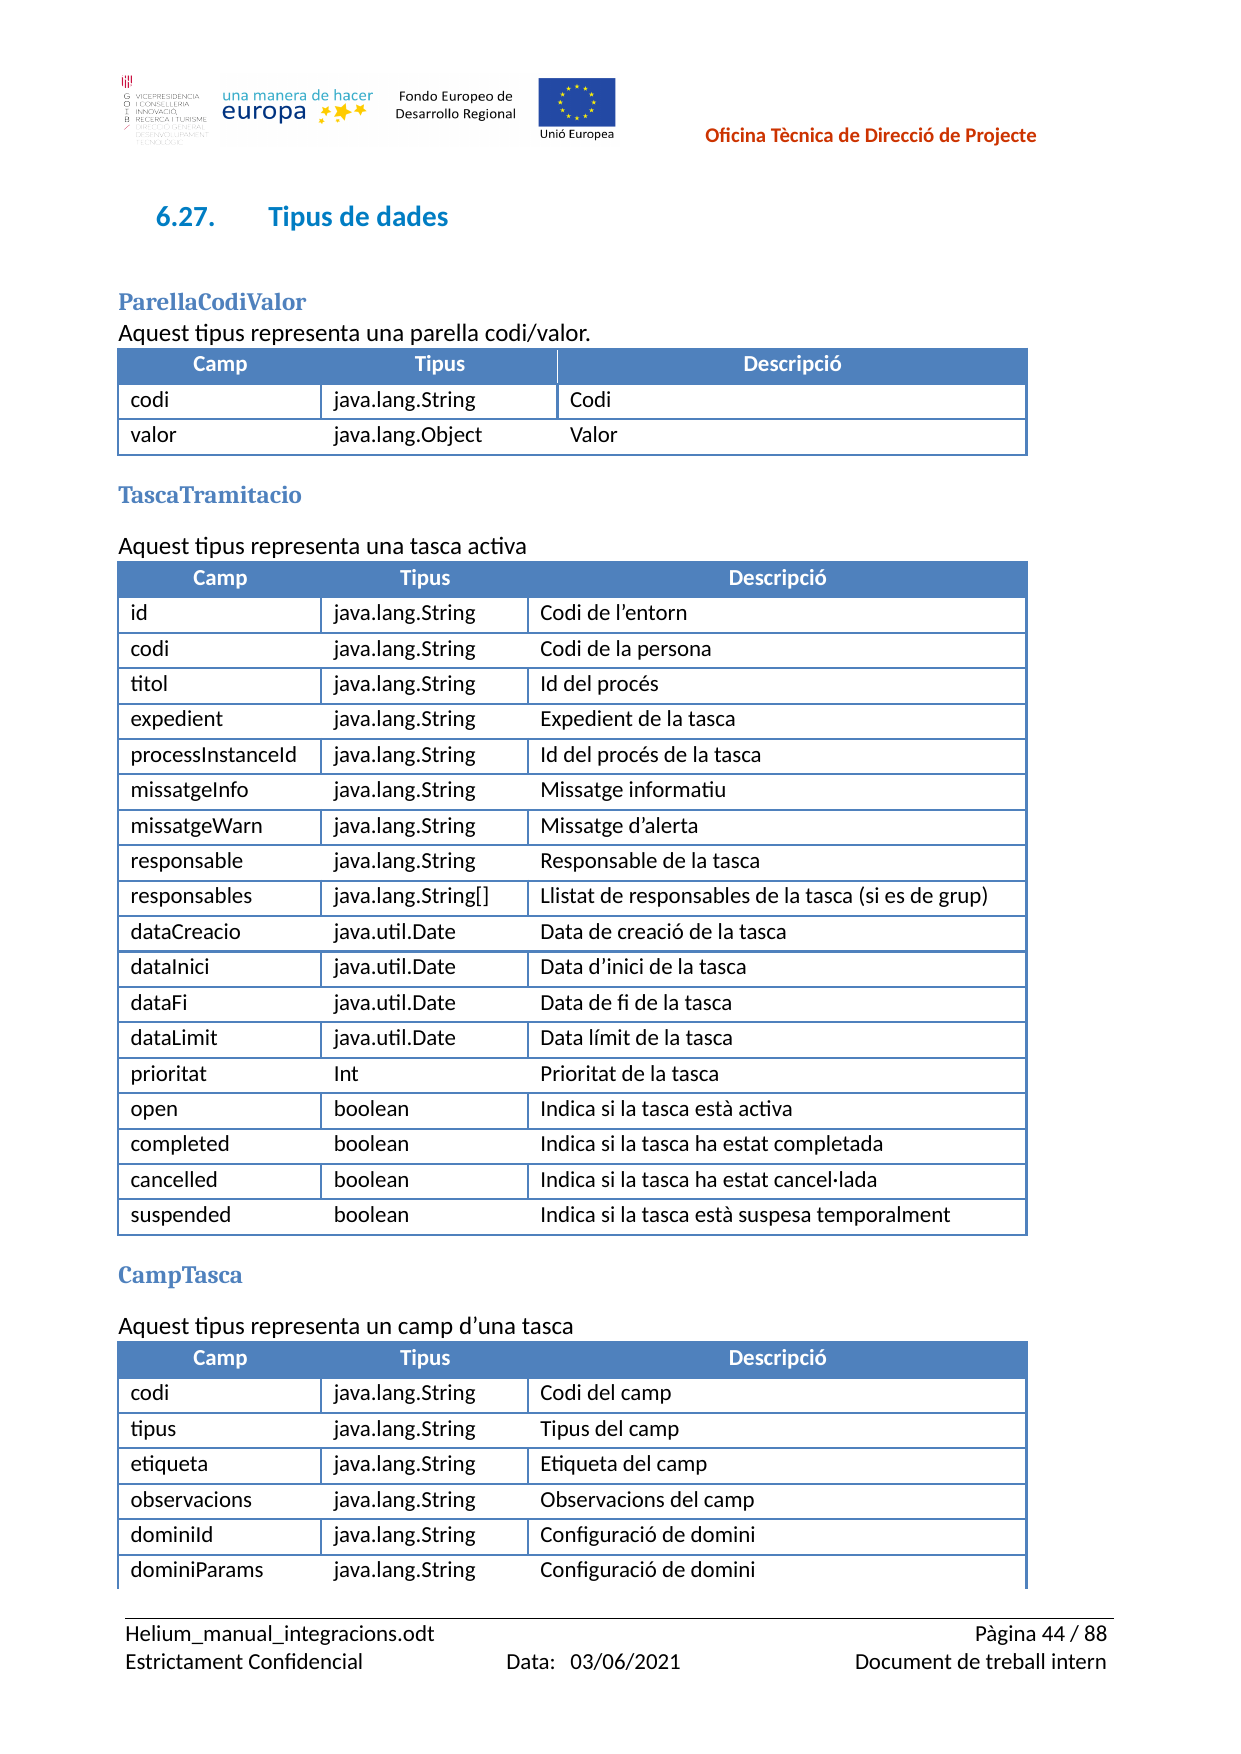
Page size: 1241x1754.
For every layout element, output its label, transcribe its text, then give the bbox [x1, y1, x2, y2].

text Aquest tipus representa una parella codi/valor. [118, 317, 1122, 347]
table_cell dataFi [119, 988, 321, 1021]
table_cell java.lang.String [321, 846, 528, 879]
table_cell Data de creació de la tasca [528, 917, 1025, 950]
table_cell codi [119, 1379, 320, 1412]
table_cell codi [119, 385, 320, 418]
table_cell Codi de la persona [528, 634, 1025, 667]
table_header Descripció [558, 350, 1025, 383]
table_cell Responsable de la tasca [528, 846, 1025, 879]
table_cell java.lang.String [321, 775, 528, 809]
table_header Camp [119, 350, 321, 383]
text ParellaCodiValor [118, 288, 1122, 317]
table_cell Codi del camp [529, 1379, 1025, 1412]
table_cell valor [119, 420, 321, 454]
table_cell java.lang.Object [321, 420, 557, 454]
picture [118, 73, 213, 147]
table_cell java.util.Date [321, 988, 528, 1021]
table_cell missatgeInfo [119, 775, 321, 809]
table_cell java.lang.String [321, 634, 528, 667]
table_cell suspended [119, 1200, 321, 1234]
table_cell dominiId [119, 1520, 320, 1553]
table_cell Data límit de la tasca [529, 1023, 1025, 1057]
table_cell dataCreacio [119, 917, 321, 950]
table_cell Int [321, 1059, 528, 1092]
table_cell dataInici [119, 953, 320, 986]
table_header Camp [119, 1343, 321, 1376]
text Aquest tipus representa un camp d’una tasca [118, 1310, 1122, 1341]
table_cell Valor [558, 420, 1025, 454]
table_cell codi [119, 634, 321, 667]
table_cell id [119, 598, 320, 632]
table_header Descripció [528, 1343, 1025, 1376]
table_cell expedient [119, 705, 321, 738]
table_cell Prioritat de la tasca [528, 1059, 1025, 1092]
table_cell Indica si la tasca està suspesa temporalment [528, 1200, 1025, 1234]
table_cell java.lang.String [322, 1379, 527, 1412]
table_cell Codi [559, 385, 1025, 418]
table_cell completed [119, 1130, 321, 1163]
table_cell Etiqueta del camp [529, 1449, 1025, 1483]
text TascaTramitacio [118, 481, 1122, 509]
table_cell boolean [322, 1165, 527, 1198]
table_cell dataLimit [119, 1023, 320, 1057]
table_cell java.lang.String [322, 598, 527, 632]
table_cell Observacions del camp [528, 1485, 1025, 1518]
table_cell java.lang.String [322, 1449, 527, 1483]
table_header Descripció [528, 563, 1025, 596]
table_header Tipus [321, 350, 557, 383]
table_cell java.lang.String [321, 705, 528, 738]
table_cell java.util.Date [322, 1023, 527, 1057]
table_cell java.lang.String [321, 1414, 528, 1447]
table_cell Missatge informatiu [528, 775, 1025, 809]
table_cell java.lang.String [322, 1520, 527, 1553]
table_cell prioritat [119, 1059, 321, 1092]
table_cell etiqueta [119, 1449, 320, 1483]
table_cell java.util.Date [321, 917, 528, 950]
table_cell observacions [119, 1485, 321, 1518]
text CampTasca [118, 1261, 1122, 1289]
table_cell Data d’inici de la tasca [529, 953, 1025, 986]
table_cell Indica si la tasca està activa [529, 1094, 1025, 1127]
table_cell Indica si la tasca ha estat completada [528, 1130, 1025, 1163]
table_cell responsable [119, 846, 321, 879]
table_cell Missatge d’alerta [529, 811, 1025, 844]
table_cell processInstanceId [119, 740, 320, 773]
table_cell dominiParams [119, 1556, 321, 1589]
table_cell java.lang.String [322, 811, 527, 844]
table_cell tipus [119, 1414, 321, 1447]
table_header Tipus [321, 563, 528, 596]
table_header Camp [119, 563, 321, 596]
table_cell Id del procés [529, 669, 1025, 702]
table_cell cancelled [119, 1165, 320, 1198]
text Aquest tipus representa una tasca activa [118, 530, 1122, 561]
table_cell Configuració de domini [529, 1520, 1025, 1553]
table_cell boolean [322, 1094, 527, 1127]
table_cell Tipus del camp [528, 1414, 1025, 1447]
table_cell responsables [119, 882, 320, 915]
table_cell titol [119, 669, 320, 702]
table_cell missatgeWarn [119, 811, 320, 844]
table_cell java.lang.String [321, 1556, 528, 1589]
table_cell Codi de l’entorn [529, 598, 1025, 632]
table_cell java.util.Date [322, 953, 527, 986]
picture [219, 73, 621, 147]
table_cell java.lang.String [322, 669, 527, 702]
table_cell java.lang.String [321, 1485, 528, 1518]
table_header Tipus [321, 1343, 528, 1376]
table_cell java.lang.String [322, 385, 556, 418]
table_cell java.lang.String [322, 740, 527, 773]
table_cell Indica si la tasca ha estat cancel·lada [529, 1165, 1025, 1198]
table_cell Configuració de domini [528, 1556, 1025, 1589]
table_cell Id del procés de la tasca [529, 740, 1025, 773]
table_cell open [119, 1094, 320, 1127]
table_cell Data de fi de la tasca [528, 988, 1025, 1021]
table_cell boolean [321, 1130, 528, 1163]
table_cell java.lang.String[] [322, 882, 527, 915]
table_cell boolean [321, 1200, 528, 1234]
subtitle Tipus de dades [156, 198, 1122, 234]
table_cell Llistat de responsables de la tasca (si es de grup) [529, 882, 1025, 915]
table_cell Expedient de la tasca [528, 705, 1025, 738]
